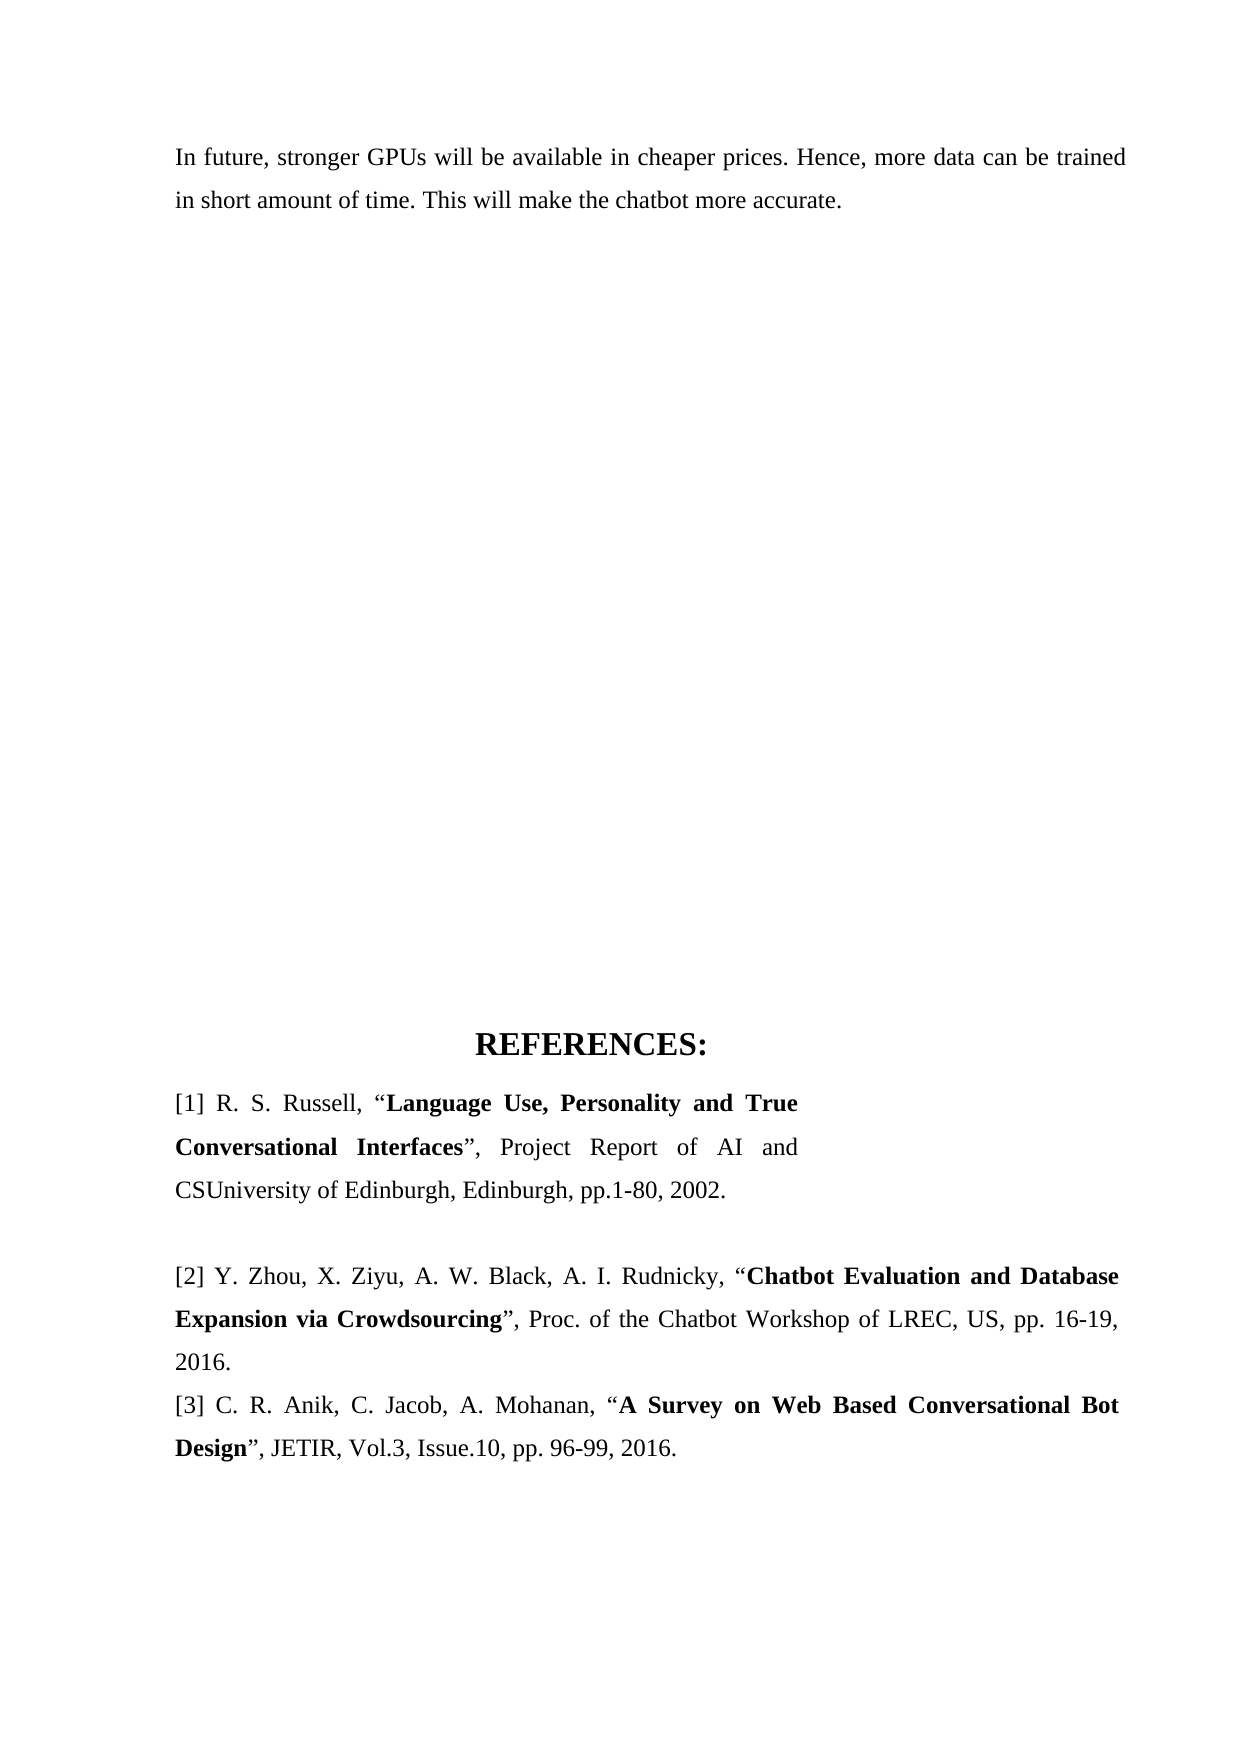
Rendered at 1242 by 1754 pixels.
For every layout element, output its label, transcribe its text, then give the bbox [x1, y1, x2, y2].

text [3] C. R. Anik, C. Jacob, A. Mohanan, “A Survey on Web Based Conversational Bot Design”, JETIR, Vol.3, Issue.10, pp. 96-99, 2016. [175, 1390, 1119, 1462]
text REFERENCES: [400, 1025, 798, 1063]
text [2] Y. Zhou, X. Ziyu, A. W. Black, A. I. Rudnicky, “Chatbot Evaluation and Database Expansion via Crowdsourcing”, Proc. of the Chatbot Workshop of LREC, US, pp. 16-19, 2016. [175, 1261, 1119, 1376]
text [1] R. S. Russell, “Language Use, Personality and True Conversational Interfaces”, Project Report of AI and CSUniversity of Edinburgh, Edinburgh, pp.1-80, 2002. [175, 1088, 798, 1203]
text In future, stronger GPUs will be available in cheaper prices. Hence, more data can be trained in short amount of time. This will make the chatbot more accurate. [175, 142, 1127, 213]
